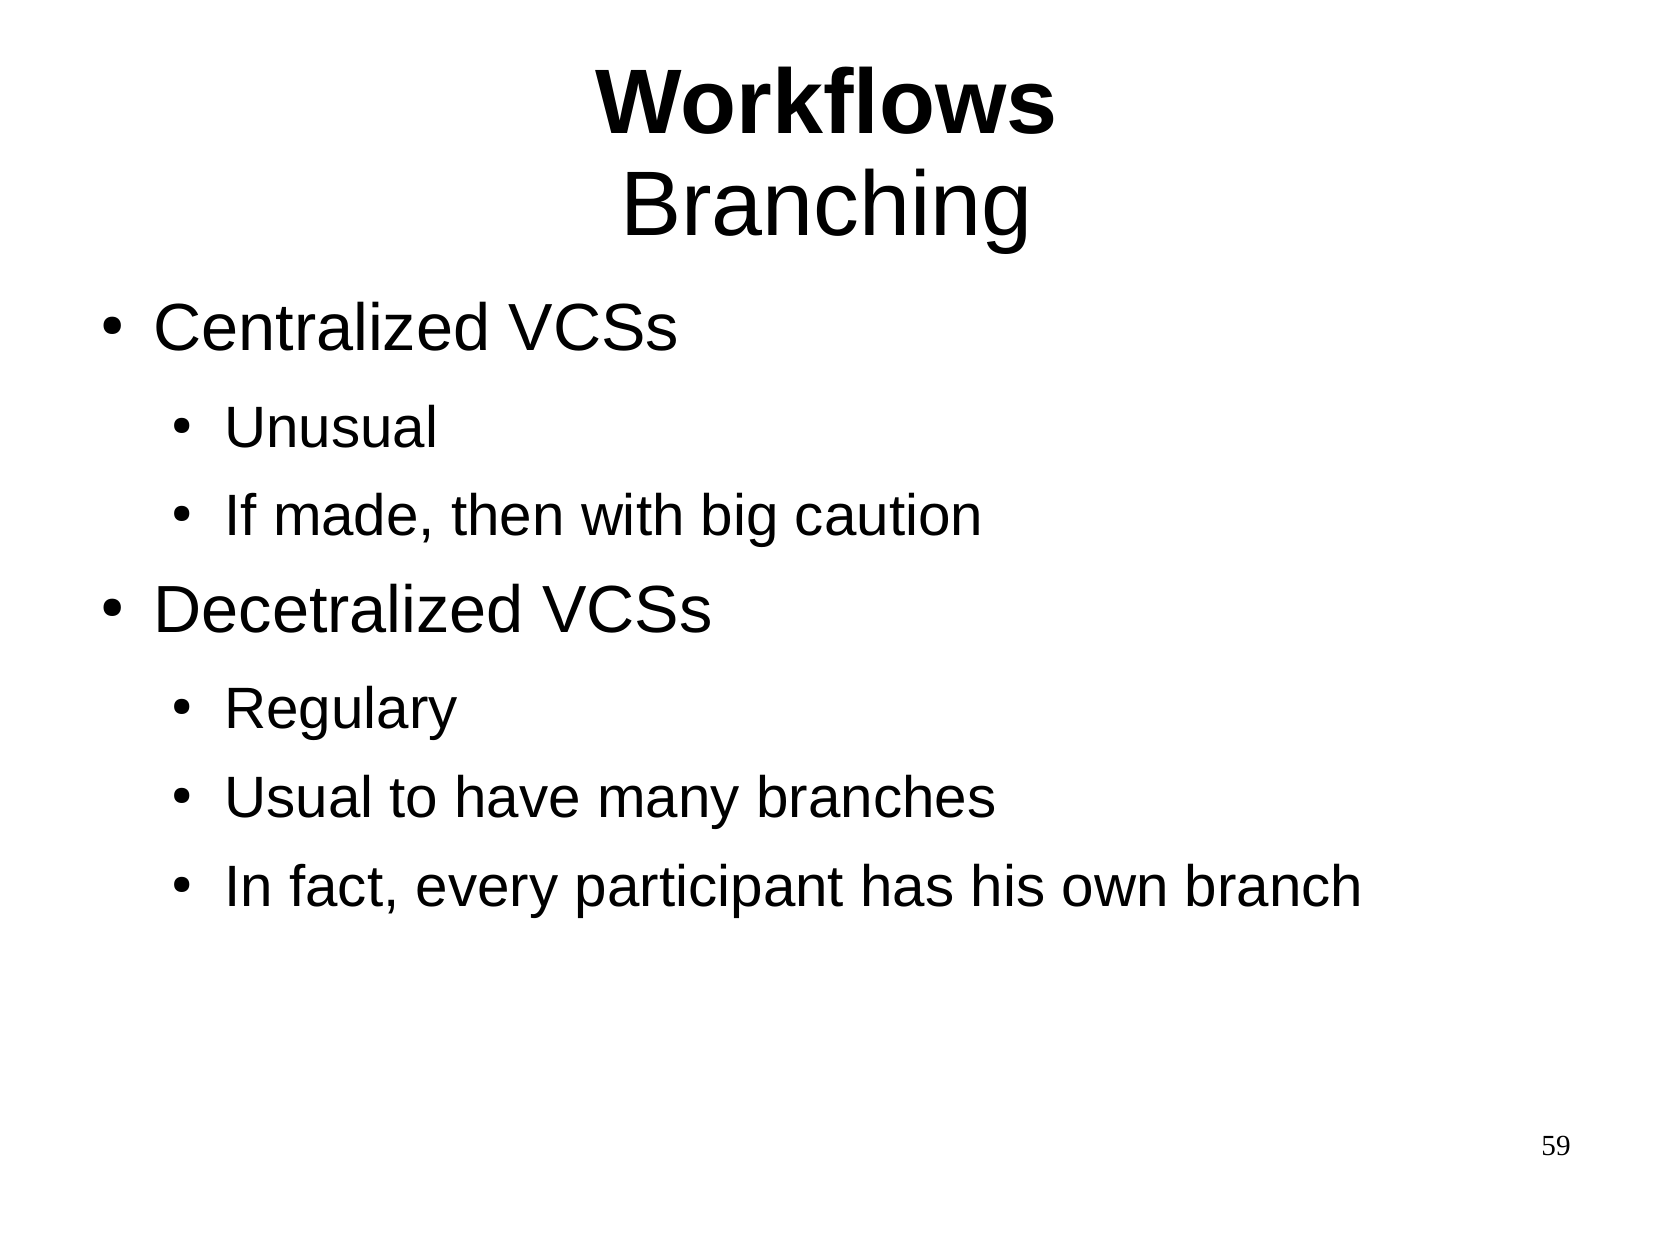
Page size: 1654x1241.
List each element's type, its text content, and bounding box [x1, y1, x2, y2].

list Centralized VCSs Unusual If made, then with big caution Decetralized VCSs Regulary Usual to have many branches In fact, every participant has his own branch [82, 290, 1571, 1010]
title Workflows Branching [82, 49, 1571, 257]
